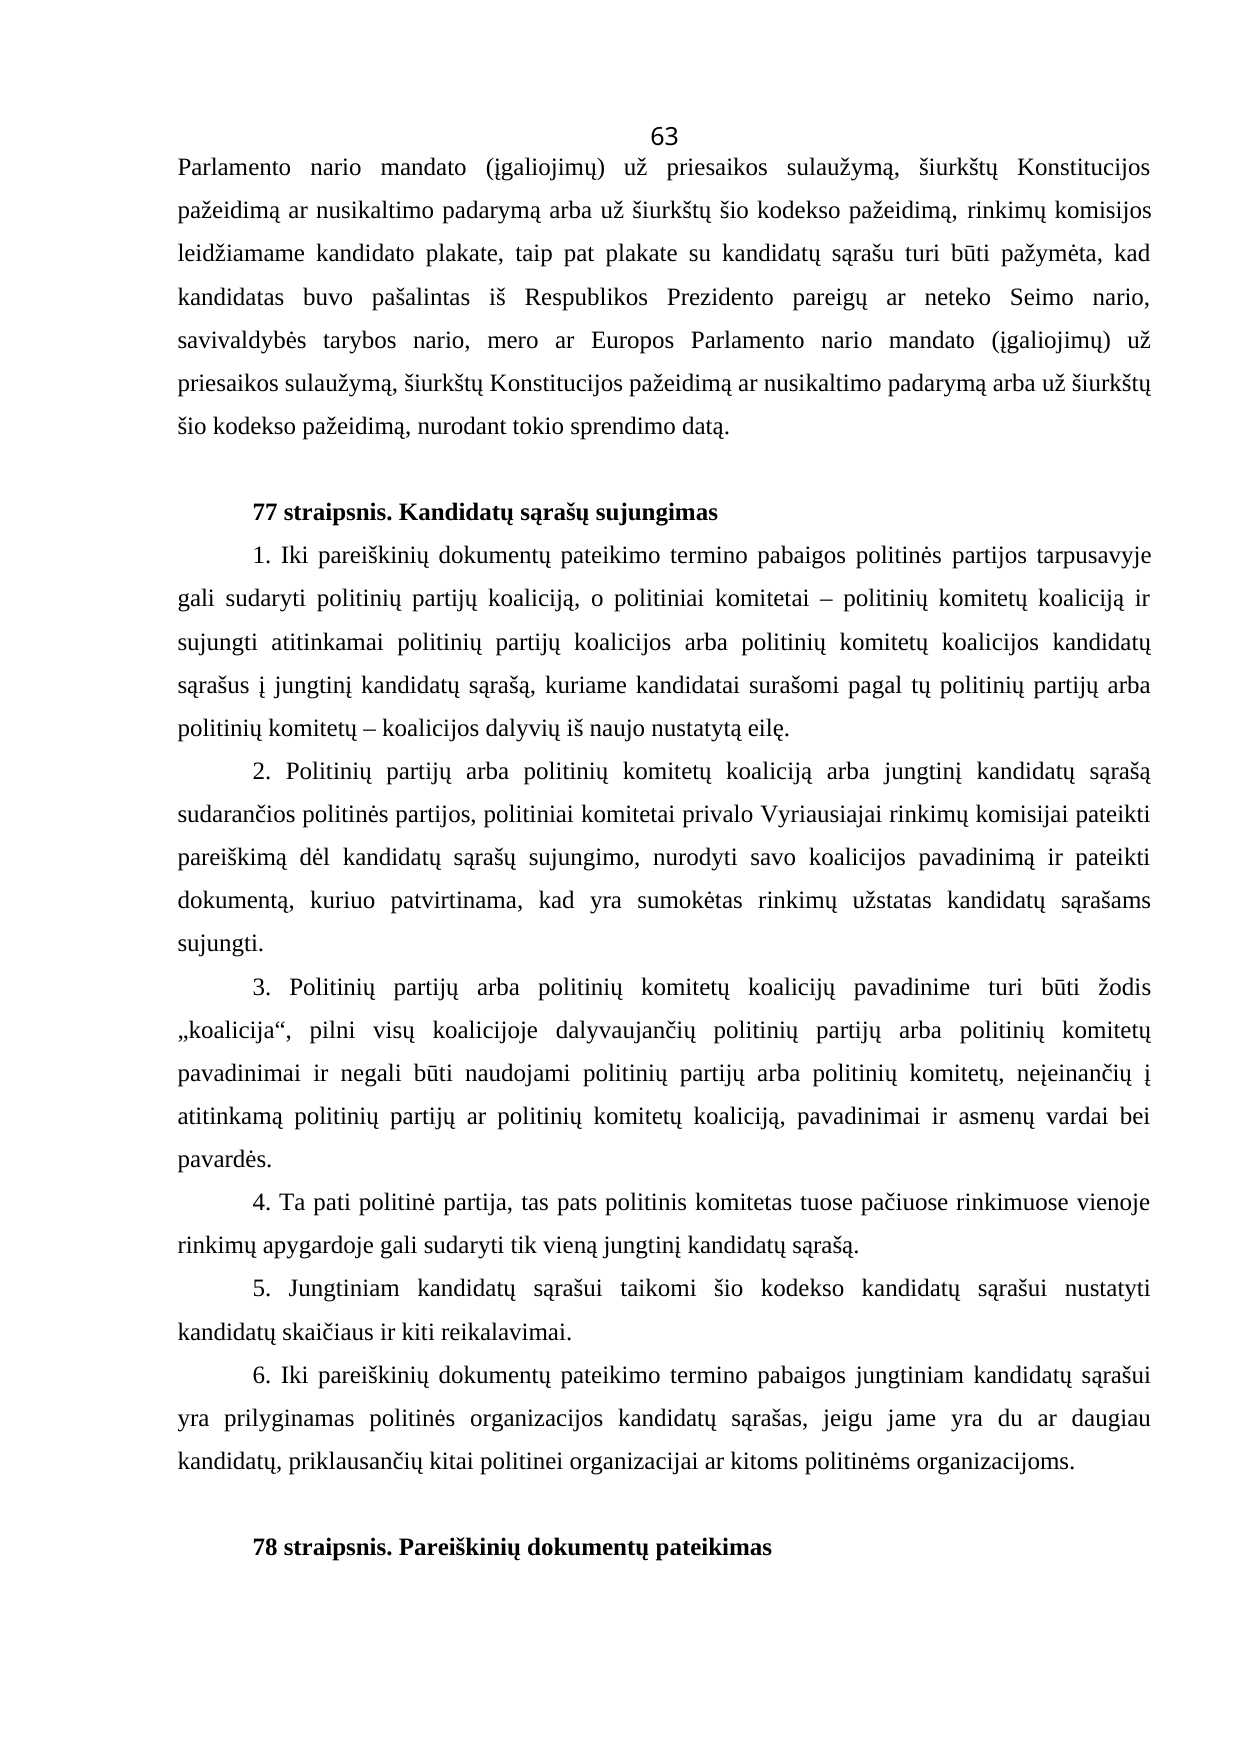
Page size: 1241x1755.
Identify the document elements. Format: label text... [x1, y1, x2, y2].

text 77 straipsnis. Kandidatų sąrašų sujungimas [177, 497, 1152, 526]
text 6. Iki pareiškinių dokumentų pateikimo termino pabaigos jungtiniam kandidatų sąrašui yra prilyginamas politinės organizacijos kandidatų sąrašas, jeigu jame yra du ar daugiau kandidatų, priklausančių kitai politinei organizacijai ar kitoms politinėms organizacijoms. [177, 1360, 1152, 1475]
text 3. Politinių partijų arba politinių komitetų koalicijų pavadinime turi būti žodis „koalicija“, pilni visų koalicijoje dalyvaujančių politinių partijų arba politinių komitetų pavadinimai ir negali būti naudojami politinių partijų arba politinių komitetų, neįeinančių į atitinkamą politinių partijų ar politinių komitetų koaliciją, pavadinimai ir asmenų vardai bei pavardės. [177, 972, 1152, 1173]
text Parlamento nario mandato (įgaliojimų) už priesaikos sulaužymą, šiurkštų Konstitucijos pažeidimą ar nusikaltimo padarymą arba už šiurkštų šio kodekso pažeidimą, rinkimų komisijos leidžiamame kandidato plakate, taip pat plakate su kandidatų sąrašu turi būti pažymėta, kad kandidatas buvo pašalintas iš Respublikos Prezidento pareigų ar neteko Seimo nario, savivaldybės tarybos nario, mero ar Europos Parlamento nario mandato (įgaliojimų) už priesaikos sulaužymą, šiurkštų Konstitucijos pažeidimą ar nusikaltimo padarymą arba už šiurkštų šio kodekso pažeidimą, nurodant tokio sprendimo datą. [177, 152, 1152, 440]
text 2. Politinių partijų arba politinių komitetų koaliciją arba jungtinį kandidatų sąrašą sudarančios politinės partijos, politiniai komitetai privalo Vyriausiajai rinkimų komisijai pateikti pareiškimą dėl kandidatų sąrašų sujungimo, nurodyti savo koalicijos pavadinimą ir pateikti dokumentą, kuriuo patvirtinama, kad yra sumokėtas rinkimų užstatas kandidatų sąrašams sujungti. [177, 756, 1152, 957]
text 1. Iki pareiškinių dokumentų pateikimo termino pabaigos politinės partijos tarpusavyje gali sudaryti politinių partijų koaliciją, o politiniai komitetai – politinių komitetų koaliciją ir sujungti atitinkamai politinių partijų koalicijos arba politinių komitetų koalicijos kandidatų sąrašus į jungtinį kandidatų sąrašą, kuriame kandidatai surašomi pagal tų politinių partijų arba politinių komitetų – koalicijos dalyvių iš naujo nustatytą eilę. [177, 540, 1152, 742]
text 5. Jungtiniam kandidatų sąrašui taikomi šio kodekso kandidatų sąrašui nustatyti kandidatų skaičiaus ir kiti reikalavimai. [177, 1273, 1152, 1345]
text 78 straipsnis. Pareiškinių dokumentų pateikimas [177, 1532, 1152, 1561]
text 4. Ta pati politinė partija, tas pats politinis komitetas tuose pačiuose rinkimuose vienoje rinkimų apygardoje gali sudaryti tik vieną jungtinį kandidatų sąrašą. [177, 1187, 1152, 1259]
